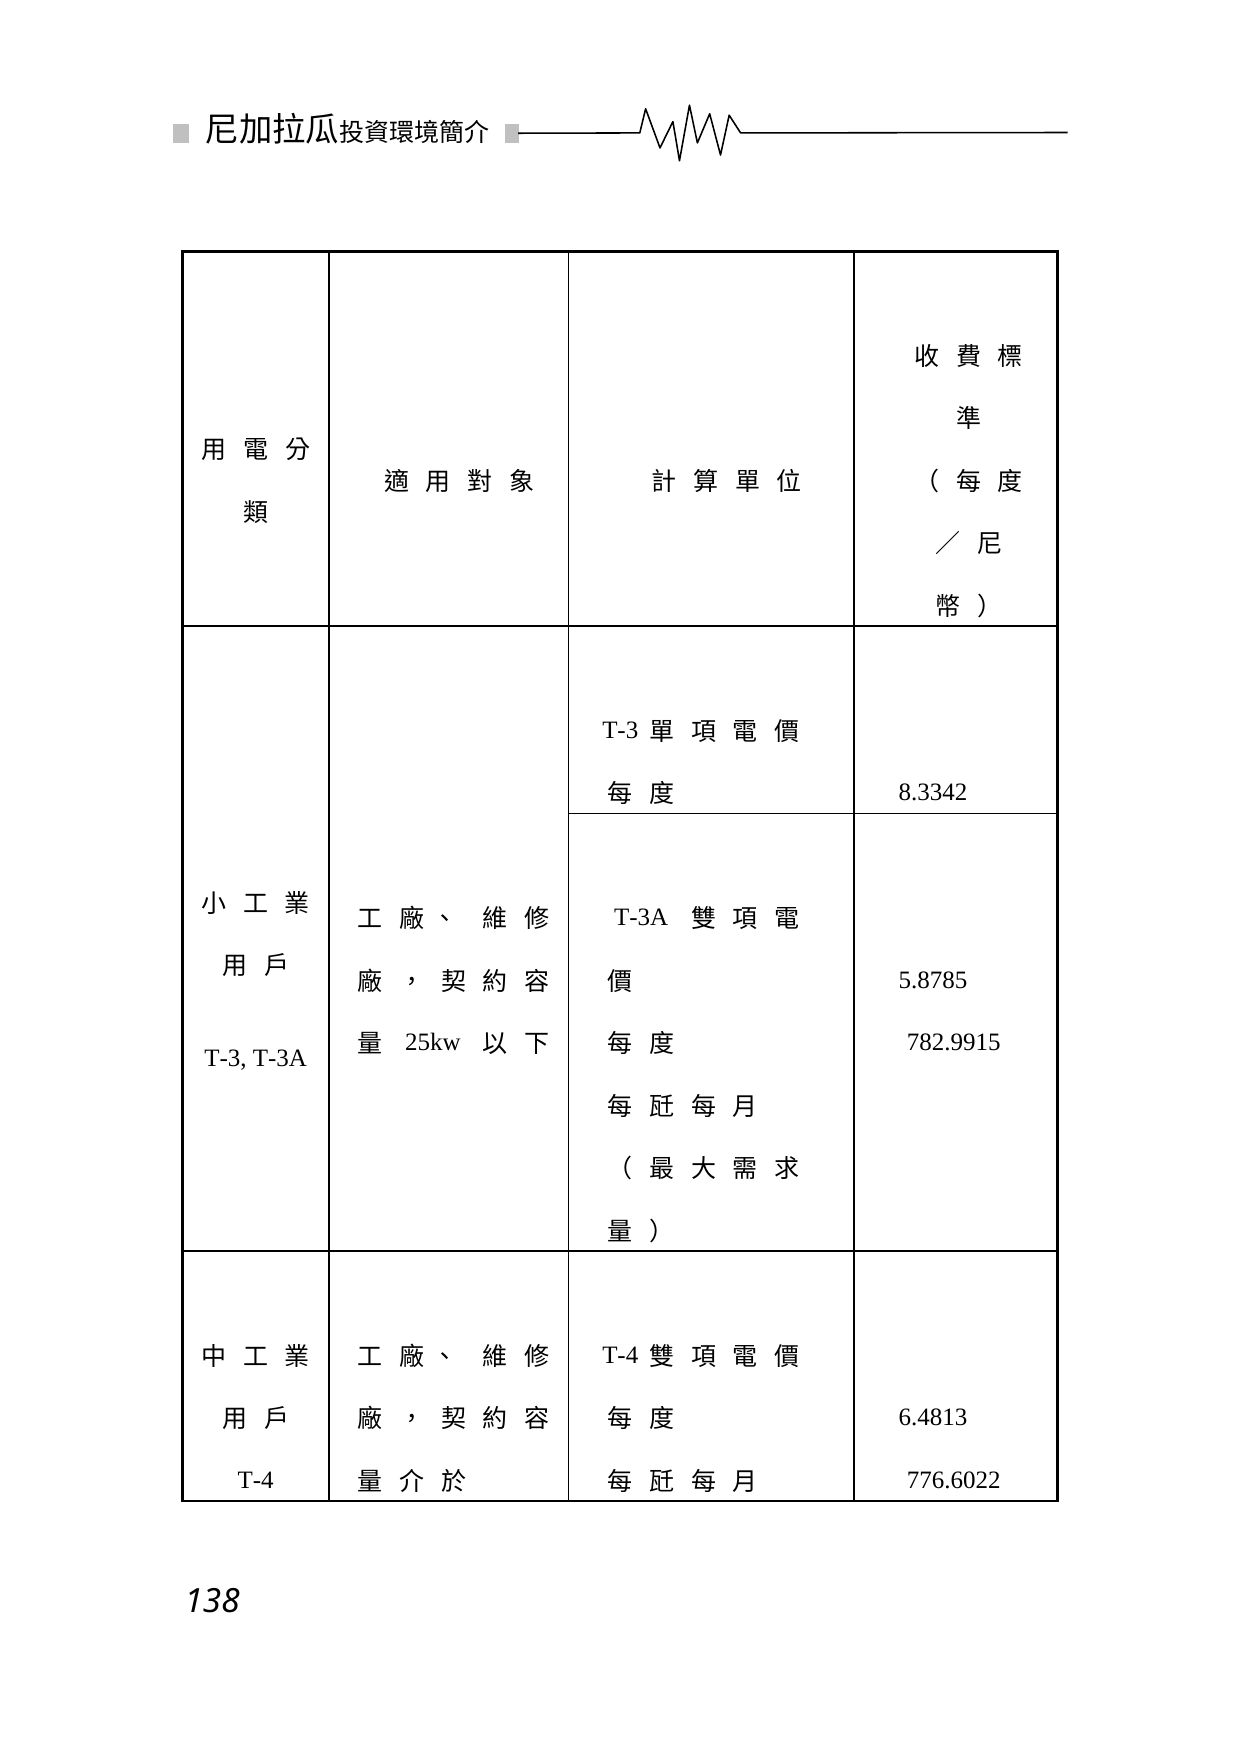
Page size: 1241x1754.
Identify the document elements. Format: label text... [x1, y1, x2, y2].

table_header 用電分類 [184, 253, 328, 625]
table_cell T-3A雙項電價 每度 每瓩每月（最大需求量） [569, 814, 853, 1250]
table_cell T-3單項電價 每度 [569, 627, 853, 813]
table_cell 小工業用戶 T-3, T-3A [184, 627, 328, 1250]
table_cell 8.3342 [855, 627, 1056, 813]
table_cell 6.4813 776.6022 [855, 1252, 1056, 1500]
table_header 計算單位 [569, 253, 853, 625]
table_cell 工廠、維修廠，契約容量25kw以下 [330, 627, 568, 1250]
table_cell 中工業用戶 T-4 [184, 1252, 328, 1500]
table_header 適用對象 [330, 253, 568, 625]
table_cell 工廠、維修廠，契約容量介於 [330, 1252, 568, 1500]
table_cell T-4雙項電價 每度 每瓩每月 [569, 1252, 853, 1500]
table_cell 5.8785 782.9915 [855, 814, 1056, 1250]
table_header 收費標準 （每度／尼幣） [855, 253, 1056, 625]
